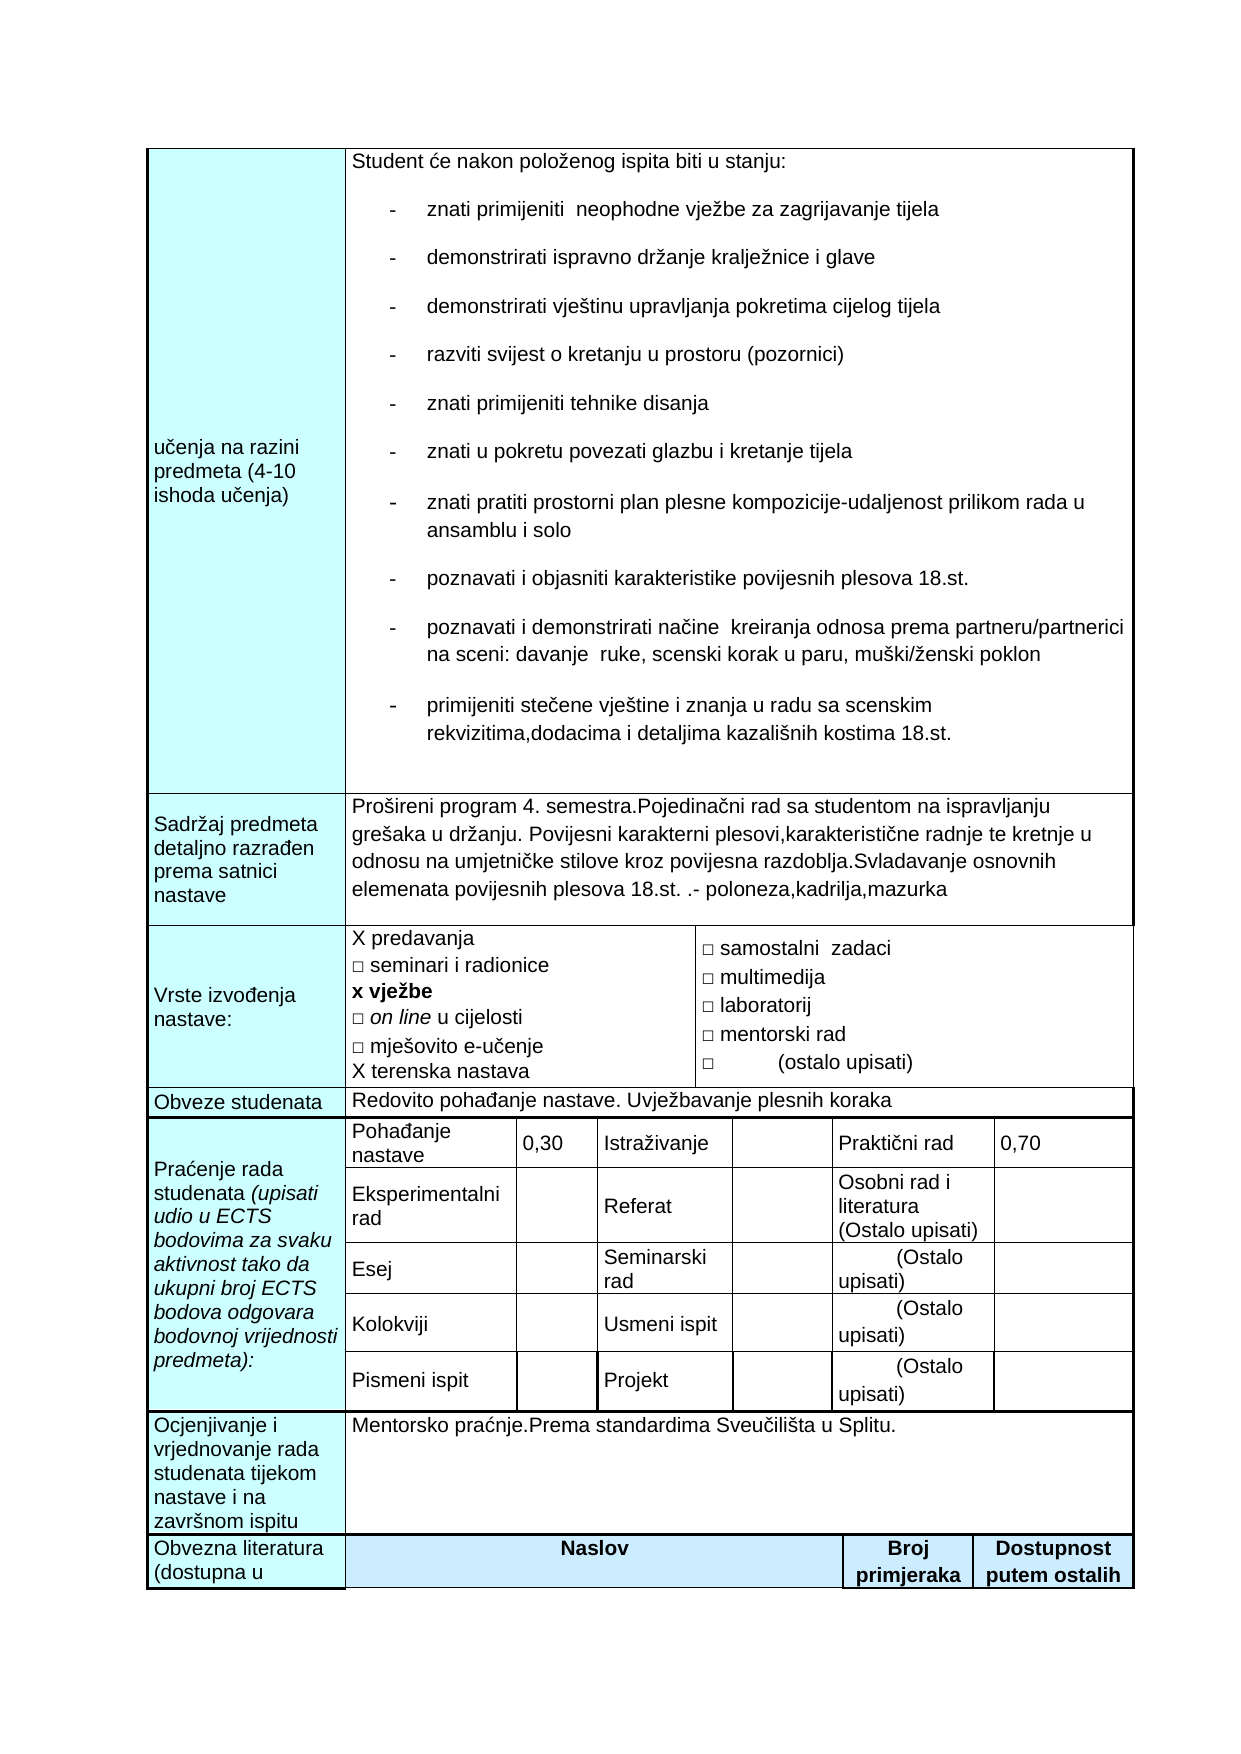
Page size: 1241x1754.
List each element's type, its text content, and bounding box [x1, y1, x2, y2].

table_cell Praktični rad [833, 1119, 994, 1167]
table_cell Student će nakon položenog ispita biti u stanju: znati primijeniti neophodne vježbe za zagrijavanje tijela demonstrirati ispravno držanje kralježnice i glave demonstrirati vještinu upravljanja pokretima cijelog tijela razviti svijest o kretanju u prostoru (pozornici) znati primijeniti tehnike disanja znati u pokretu povezati glazbu i kretanje tijela znati pratiti prostorni plan plesne kompozicije-udaljenost prilikom rada u ansamblu i solo poznavati i objasniti karakteristike povijesnih plesova 18.st. poznavati i demonstrirati načine kreiranja odnosa prema partneru/partnerici na sceni: davanje ruke, scenski korak u paru, muški/ženski poklon primijeniti stečene vještine i znanja u radu sa scenskim rekvizitima,dodacima i detaljima kazališnih kostima 18.st. [346, 149, 1132, 793]
table_cell [995, 1168, 1132, 1242]
table_cell (Ostalo upisati) [833, 1294, 994, 1351]
table_cell Mentorsko praćnje.Prema standardima Sveučilišta u Splitu. [346, 1413, 1132, 1532]
table_cell Referat [598, 1168, 732, 1242]
table_cell Seminarski rad [598, 1243, 732, 1293]
table_cell Istraživanje [598, 1119, 732, 1167]
table_cell Projekt [599, 1352, 732, 1409]
table_cell Sadržaj predmeta detaljno razrađen prema satnici nastave [149, 794, 345, 925]
table_cell 0,30 [517, 1119, 597, 1167]
table_cell Praćenje rada studenata (upisati udio u ECTS bodovima za svaku aktivnost tako da ukupni broj ECTS bodova odgovara bodovnoj vrijednosti predmeta): [149, 1119, 345, 1409]
table_cell [518, 1352, 596, 1409]
table_cell [733, 1294, 832, 1351]
table_cell [733, 1168, 832, 1242]
table_cell Obveze studenata [149, 1088, 345, 1116]
table_cell Pismeni ispit [346, 1352, 516, 1409]
table_cell (Ostalo upisati) [833, 1243, 994, 1293]
table_cell ☐ samostalni zadaci ☐ multimedija ☐ laboratorij ☐ mentorski rad ☐ (ostalo upisati) [696, 926, 1133, 1087]
table_cell Prošireni program 4. semestra.Pojedinačni rad sa studentom na ispravljanju grešaka u držanju. Povijesni karakterni plesovi,karakteristične radnje te kretnje u odnosu na umjetničke stilove kroz povijesna razdoblja.Svladavanje osnovnih elemenata povijesnih plesova 18.st. .- poloneza,kadrilja,mazurka [346, 794, 1132, 925]
table_cell [733, 1119, 832, 1167]
table_cell Broj primjeraka [844, 1536, 972, 1587]
table_cell [517, 1294, 597, 1351]
table_cell Eksperimentalni rad [346, 1168, 516, 1242]
table_cell (Ostalo upisati) [833, 1352, 993, 1409]
table_cell [995, 1294, 1132, 1351]
table_cell Kolokviji [346, 1294, 516, 1351]
table_cell Obvezna literatura (dostupna u [149, 1536, 345, 1587]
table_cell [995, 1243, 1132, 1293]
table_cell Osobni rad i literatura (Ostalo upisati) [833, 1168, 994, 1242]
table_cell učenja na razini predmeta (4-10 ishoda učenja) [149, 149, 345, 793]
table_cell Ocjenjivanje i vrjednovanje rada studenata tijekom nastave i na završnom ispitu [149, 1413, 345, 1532]
table_cell [517, 1168, 597, 1242]
table_cell Redovito pohađanje nastave. Uvježbavanje plesnih koraka [346, 1088, 1132, 1116]
table_cell Vrste izvođenja nastave: [149, 926, 345, 1087]
table_cell Esej [346, 1243, 516, 1293]
table_cell X predavanja ☐ seminari i radionice x vježbe ☐ on line u cijelosti ☐ mješovito e-učenje X terenska nastava [346, 926, 695, 1087]
table_cell Naslov [346, 1536, 842, 1587]
table_cell [734, 1352, 831, 1409]
table_cell 0,70 [995, 1119, 1132, 1167]
table_cell [995, 1352, 1132, 1409]
table_cell Usmeni ispit [598, 1294, 732, 1351]
table_cell [733, 1243, 832, 1293]
table_cell Dostupnost putem ostalih [974, 1536, 1132, 1587]
table_cell [517, 1243, 597, 1293]
table_cell Pohađanje nastave [346, 1119, 516, 1167]
